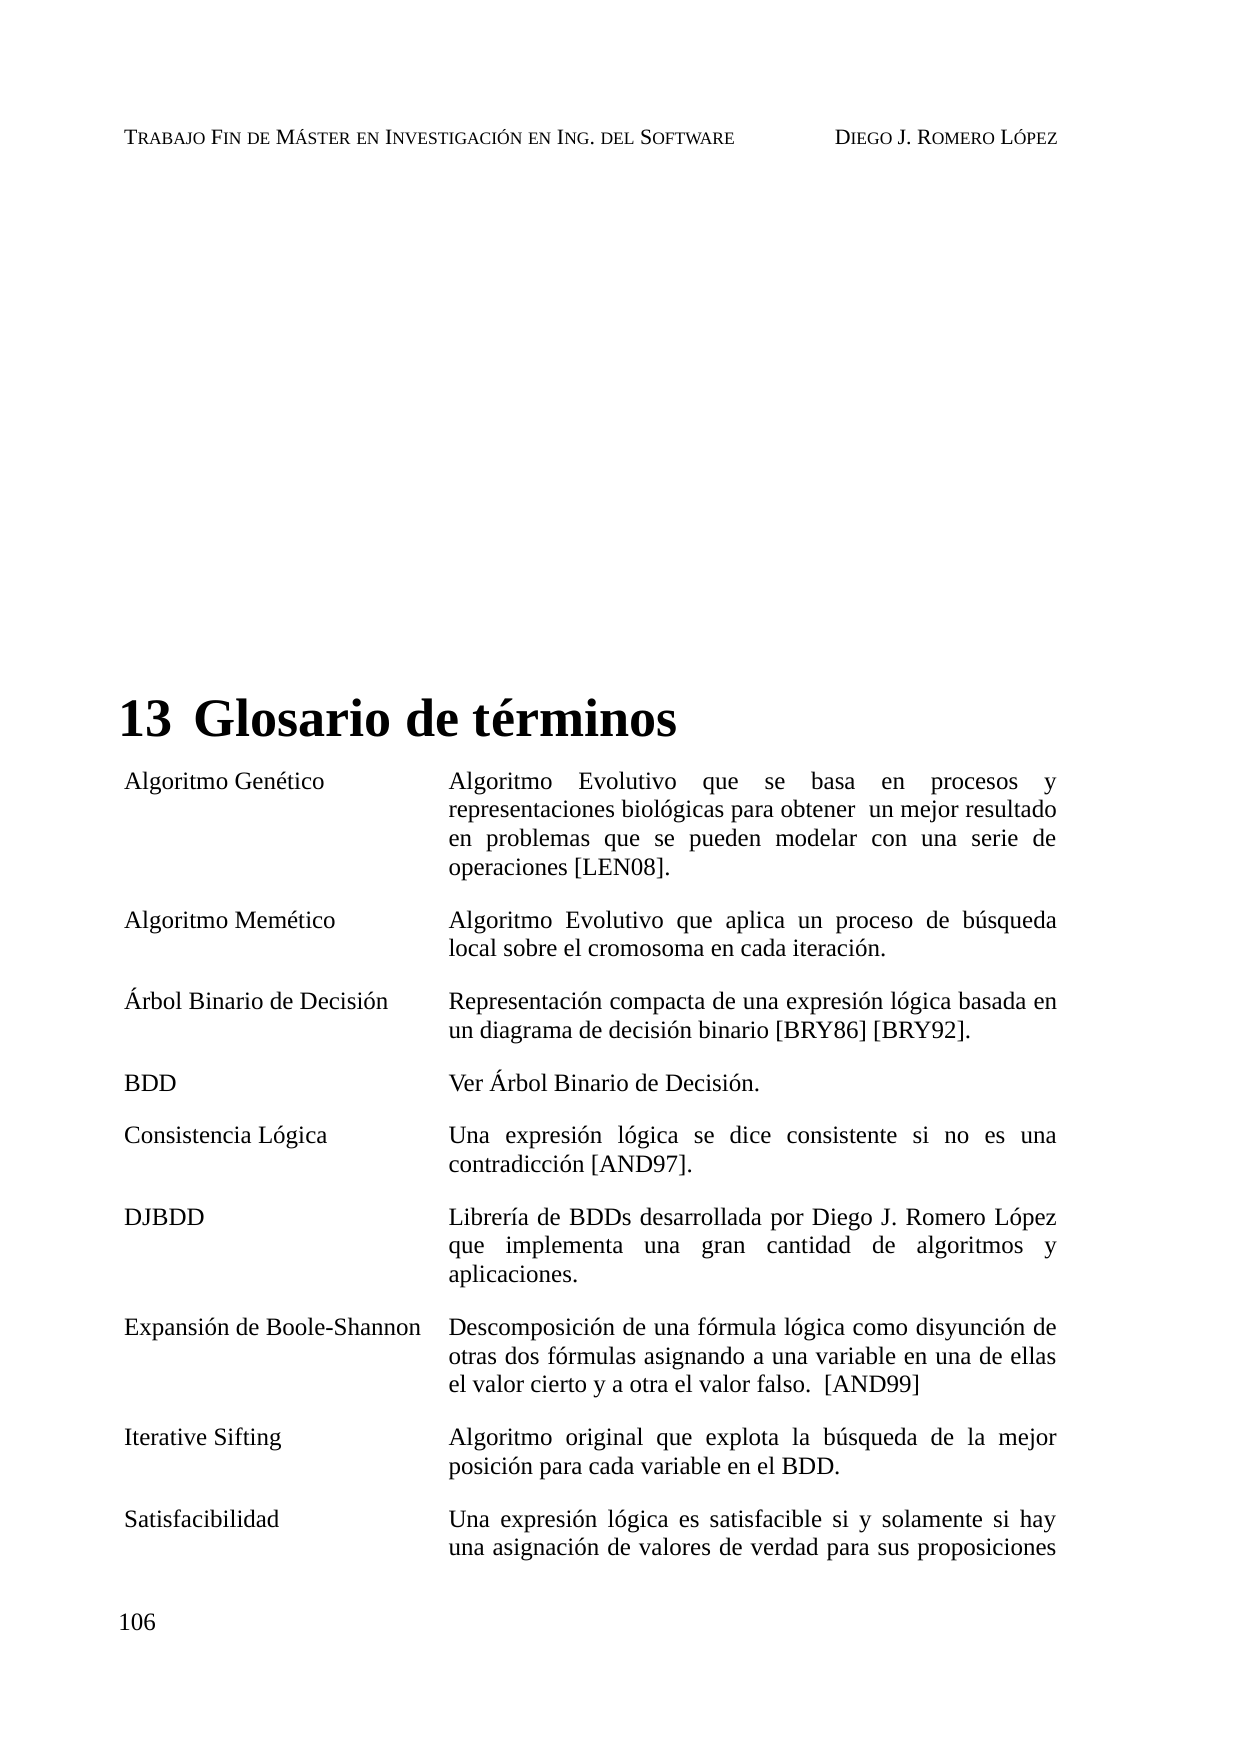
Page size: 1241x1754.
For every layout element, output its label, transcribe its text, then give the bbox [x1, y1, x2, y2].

table_cell Satisfacibilidad [118, 1498, 443, 1567]
table_cell Descomposición de una fórmula lógica como disyunción de otras dos fórmulas asignando a una variable en una de ellas el valor cierto y a otra el valor falso. [AND99] [443, 1306, 1063, 1417]
table_cell Algoritmo Evolutivo que aplica un proceso de búsqueda local sobre el cromosoma en cada iteración. [443, 899, 1063, 981]
table_cell Consistencia Lógica [118, 1115, 443, 1196]
table_header Algoritmo Genético [118, 760, 443, 899]
table_header Algoritmo Evolutivo que se basa en procesos y representaciones biológicas para obtener un mejor resultado en problemas que se pueden modelar con una serie de operaciones [LEN08]. [443, 760, 1063, 899]
subtitle Glosario de términos [118, 685, 1063, 748]
table_cell BDD [118, 1062, 443, 1115]
table_cell Una expresión lógica es satisfacible si y solamente si hay una asignación de valores de verdad para sus proposiciones [443, 1498, 1063, 1567]
table_cell Representación compacta de una expresión lógica basada en un diagrama de decisión binario [BRY86] [BRY92]. [443, 981, 1063, 1062]
table_cell Una expresión lógica se dice consistente si no es una contradicción [AND97]. [443, 1115, 1063, 1196]
table_cell Algoritmo original que explota la búsqueda de la mejor posición para cada variable en el BDD. [443, 1417, 1063, 1498]
table_cell Ver Árbol Binario de Decisión. [443, 1062, 1063, 1115]
table_cell Iterative Sifting [118, 1417, 443, 1498]
table_cell Algoritmo Memético [118, 899, 443, 981]
table_cell Expansión de Boole-Shannon [118, 1306, 443, 1417]
table_cell Árbol Binario de Decisión [118, 981, 443, 1062]
table_cell Librería de BDDs desarrollada por Diego J. Romero López que implementa una gran cantidad de algoritmos y aplicaciones. [443, 1196, 1063, 1306]
table_cell DJBDD [118, 1196, 443, 1306]
